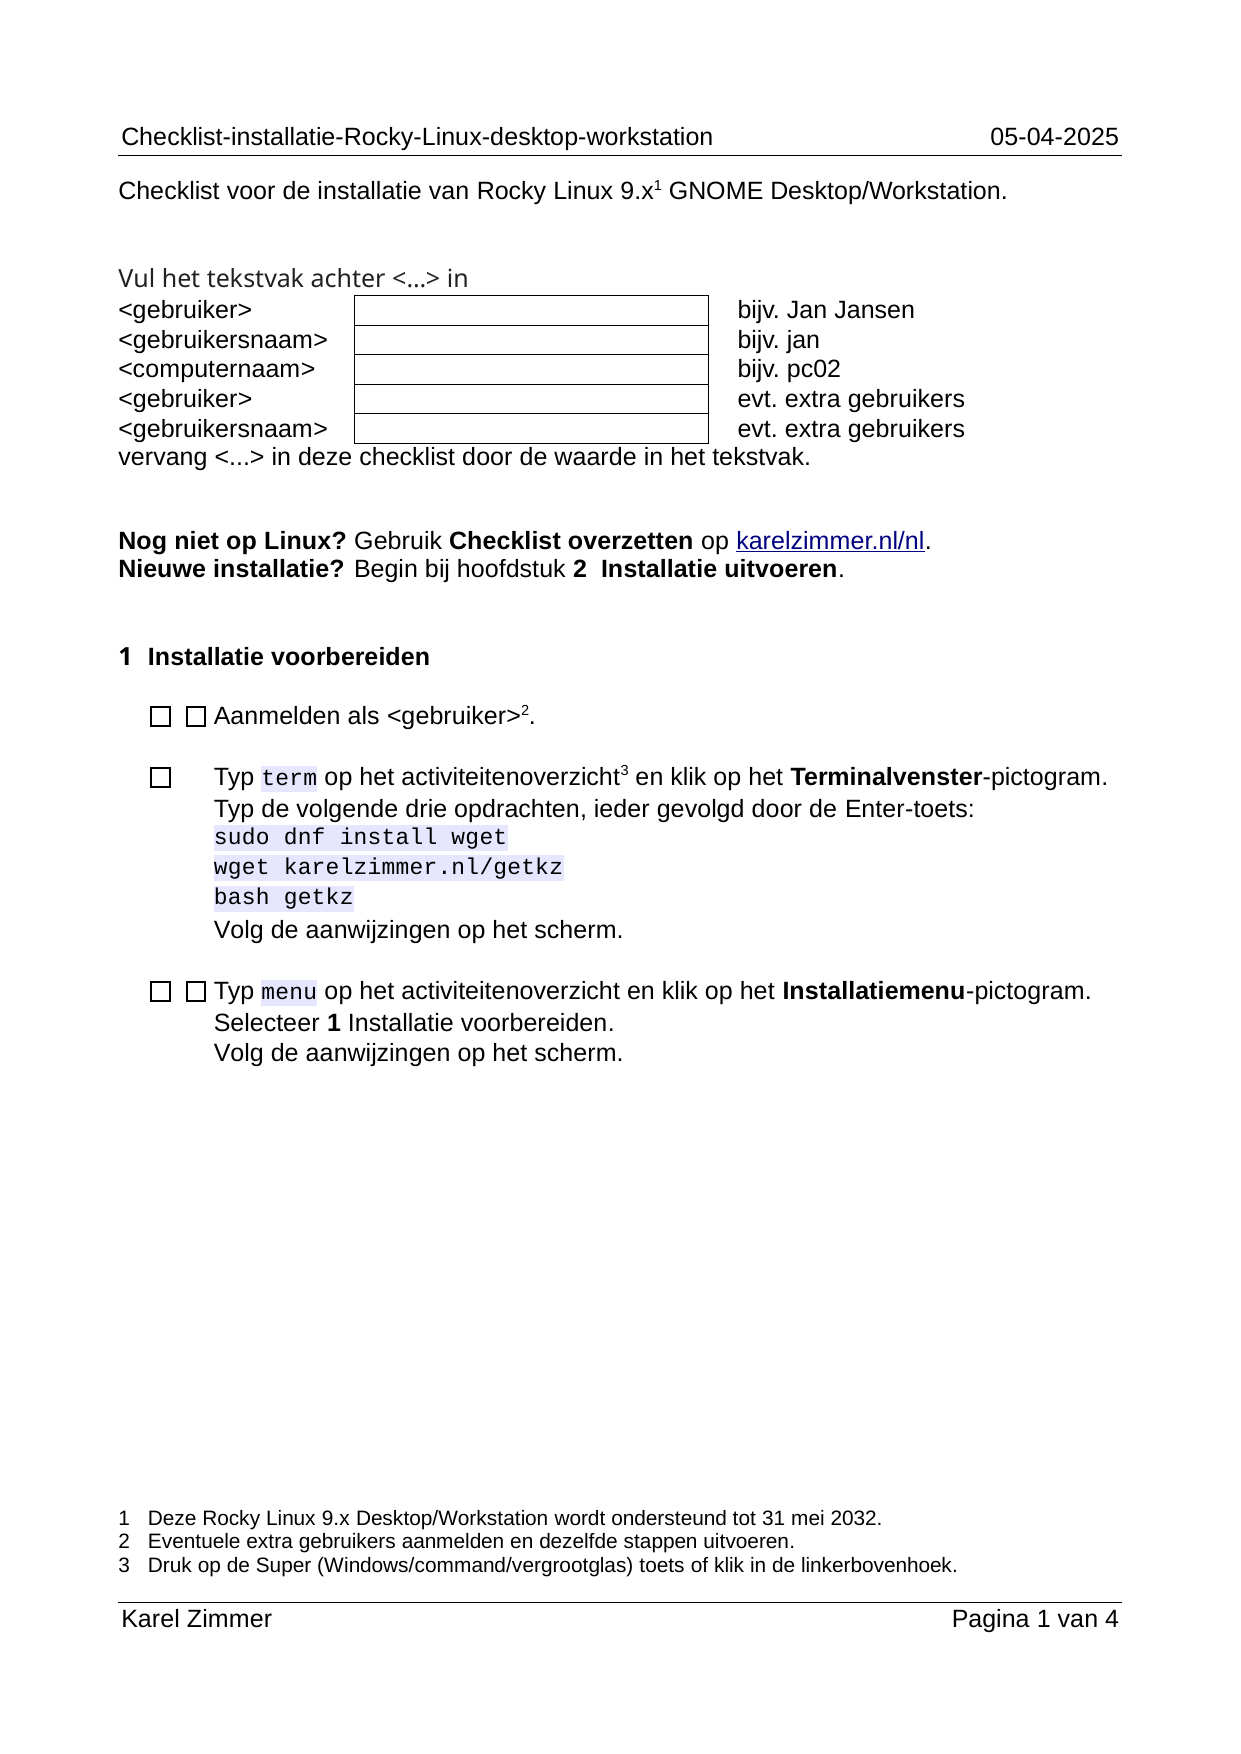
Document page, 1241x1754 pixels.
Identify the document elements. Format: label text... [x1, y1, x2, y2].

table_cell [177, 824, 213, 854]
text bijv. pc02 [709, 354, 1122, 384]
text Checklist voor de installatie van Rocky Linux 9.x GNOME Desktop/Workstation. [118, 177, 1122, 205]
text Nog niet op Linux? Gebruik Checklist overzetten op karelzimmer.nl/nl. [118, 527, 1122, 555]
text evt. extra gebruikers [709, 384, 1122, 413]
table_cell [118, 1038, 142, 1068]
text Deze Rocky Linux 9.x Desktop/Workstation wordt ondersteund tot 31 mei 2032. [118, 1506, 1122, 1530]
text Nieuwe installatie? Begin bij hoofdstuk 2 Installatie uitvoeren. [118, 555, 1122, 583]
table_header [142, 701, 177, 731]
table_cell [142, 854, 177, 884]
table_header [177, 701, 213, 731]
table_cell [118, 854, 142, 884]
table_cell [142, 945, 177, 976]
table_cell [118, 794, 142, 824]
table_cell [118, 824, 142, 854]
table_cell [118, 915, 142, 945]
table_cell Typ de volgende drie opdrachten, ieder gevolgd door de Enter-toets: [213, 794, 1122, 824]
text bijv. jan [709, 325, 1122, 354]
table_cell [177, 945, 213, 976]
table_cell [177, 762, 213, 794]
table_cell Typ term op het activiteitenoverzicht en klik op het Terminalvenster-pictogram. [213, 762, 1122, 794]
table_cell [142, 915, 177, 945]
table_cell Selecteer 1 Installatie voorbereiden. [213, 1008, 1122, 1038]
table_cell [177, 731, 213, 762]
text <computernaam> [118, 354, 354, 384]
table_cell [118, 1008, 142, 1038]
table_cell Volg de aanwijzingen op het scherm. [213, 915, 1122, 945]
table_cell [177, 885, 213, 915]
table_cell [118, 976, 142, 1007]
table_cell [142, 976, 177, 1007]
table_cell [177, 1038, 213, 1068]
table_cell [177, 915, 213, 945]
table_cell [177, 794, 213, 824]
text <gebruikersnaam> [118, 325, 354, 354]
table_header Aanmelden als <gebruiker>. [213, 701, 1122, 731]
text <gebruiker> [118, 384, 354, 413]
table_cell [142, 824, 177, 854]
table_cell Typ menu op het activiteitenoverzicht en klik op het Installatiemenu-pictogram. [213, 976, 1122, 1007]
table_cell [177, 1008, 213, 1038]
table_cell [213, 945, 1122, 976]
text <gebruiker> [118, 295, 354, 325]
text evt. extra gebruikers [709, 413, 1122, 443]
list Installatie voorbereiden [118, 639, 1122, 673]
table_cell wget karelzimmer.nl/getkz [213, 854, 1122, 884]
table_header [118, 701, 142, 731]
table_cell [177, 976, 213, 1007]
table_cell [142, 762, 177, 794]
table_cell [118, 885, 142, 915]
table_cell [142, 1038, 177, 1068]
table_cell [142, 885, 177, 915]
table_cell [142, 731, 177, 762]
table_cell [118, 945, 142, 976]
table_cell Volg de aanwijzingen op het scherm. [213, 1038, 1122, 1068]
table_cell bash getkz [213, 885, 1122, 915]
table_cell sudo dnf install wget [213, 824, 1122, 854]
text bijv. Jan Jansen [709, 295, 1122, 325]
table_cell [213, 731, 1122, 762]
text Vul het tekstvak achter <...> in [118, 261, 1122, 295]
table_cell [142, 794, 177, 824]
text vervang <...> in deze checklist door de waarde in het tekstvak. [118, 443, 1122, 471]
table_cell [177, 854, 213, 884]
table_cell [142, 1008, 177, 1038]
text <gebruikersnaam> [118, 413, 354, 443]
table_cell [118, 731, 142, 762]
table_cell [118, 762, 142, 794]
